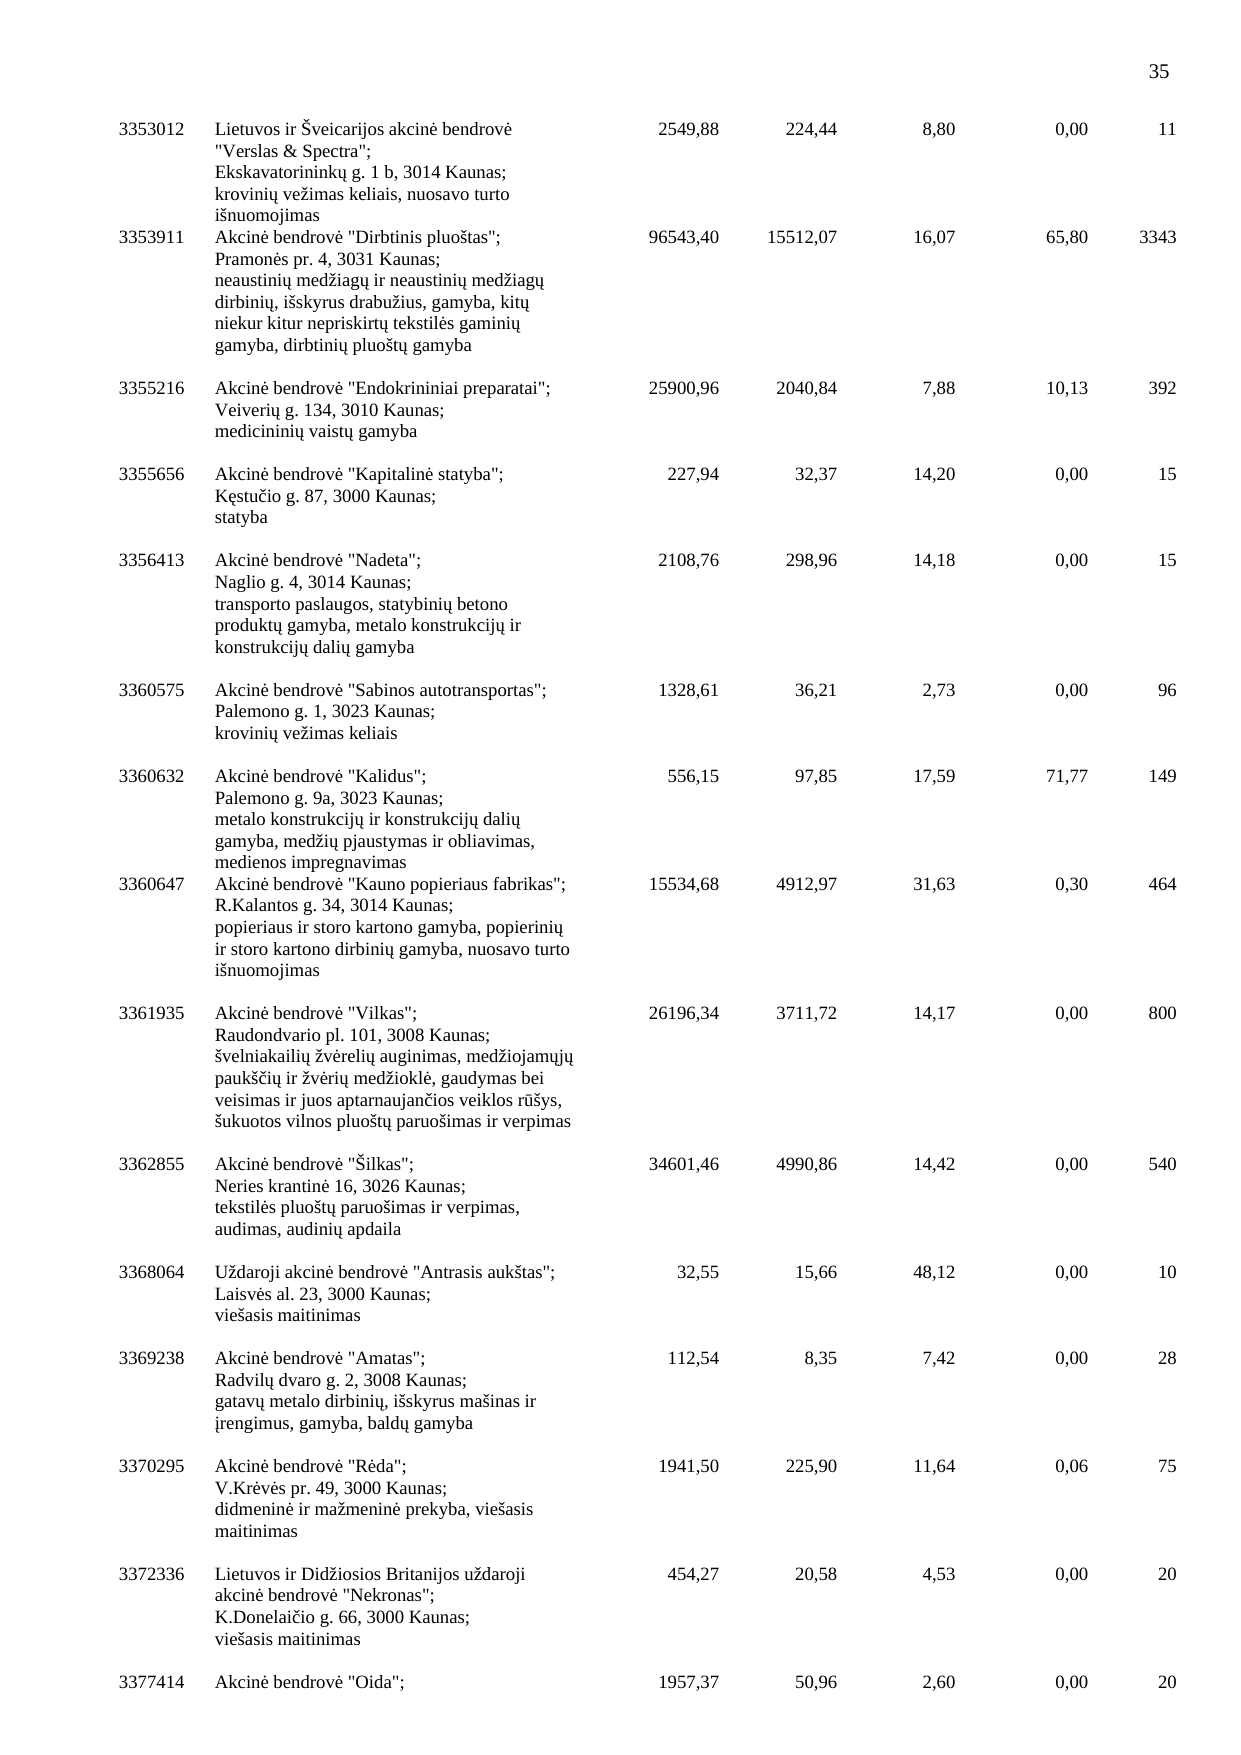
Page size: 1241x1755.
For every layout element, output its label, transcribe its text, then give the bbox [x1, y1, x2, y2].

table_cell 20 [1104, 1671, 1192, 1692]
table_cell 0,00 [971, 1153, 1104, 1261]
table_cell 11 [1104, 118, 1192, 226]
table_cell 3355216 [100, 377, 203, 463]
table_cell 20 [1104, 1563, 1192, 1671]
table_cell 225,90 [735, 1455, 853, 1563]
table_cell 28 [1104, 1347, 1192, 1455]
table_cell 1328,61 [587, 679, 735, 765]
table_cell Akcinė bendrovė "Dirbtinis pluoštas"; Pramonės pr. 4, 3031 Kaunas; neaustinių medžiagų ir neaustinių medžiagų dirbinių, išskyrus drabužius, gamyba, kitų niekur kitur nepriskirtų tekstilės gaminių gamyba, dirbtinių pluoštų gamyba [203, 226, 587, 377]
table_cell Akcinė bendrovė "Oida"; [203, 1671, 587, 1692]
table_cell 8,35 [735, 1347, 853, 1455]
table_cell 2,73 [853, 679, 971, 765]
table_cell 298,96 [735, 549, 853, 679]
table_cell 2549,88 [587, 118, 735, 226]
table_cell 34601,46 [587, 1153, 735, 1261]
table_cell 227,94 [587, 463, 735, 549]
table_cell 3360575 [100, 679, 203, 765]
table_cell 4990,86 [735, 1153, 853, 1261]
table_cell 32,55 [587, 1261, 735, 1347]
table_cell 454,27 [587, 1563, 735, 1671]
table_cell Akcinė bendrovė "Šilkas"; Neries krantinė 16, 3026 Kaunas; tekstilės pluoštų paruošimas ir verpimas, audimas, audinių apdaila [203, 1153, 587, 1261]
table_cell 3343 [1104, 226, 1192, 377]
table_cell 3355656 [100, 463, 203, 549]
table_cell 3369238 [100, 1347, 203, 1455]
table_cell 10 [1104, 1261, 1192, 1347]
table_cell 16,07 [853, 226, 971, 377]
table_cell 3360647 [100, 873, 203, 1002]
table_cell 0,00 [971, 463, 1104, 549]
table_cell 3711,72 [735, 1002, 853, 1153]
table_cell 8,80 [853, 118, 971, 226]
table_cell 75 [1104, 1455, 1192, 1563]
table_cell 1941,50 [587, 1455, 735, 1563]
table_cell 3377414 [100, 1671, 203, 1692]
table_cell 800 [1104, 1002, 1192, 1153]
table_cell 224,44 [735, 118, 853, 226]
table_cell 3353012 [100, 118, 203, 226]
table_cell 2108,76 [587, 549, 735, 679]
table_cell 392 [1104, 377, 1192, 463]
table_cell 0,00 [971, 1261, 1104, 1347]
table_cell 15534,68 [587, 873, 735, 1002]
table_cell Akcinė bendrovė "Nadeta"; Naglio g. 4, 3014 Kaunas; transporto paslaugos, statybinių betono produktų gamyba, metalo konstrukcijų ir konstrukcijų dalių gamyba [203, 549, 587, 679]
table_cell 31,63 [853, 873, 971, 1002]
table_cell Akcinė bendrovė "Amatas"; Radvilų dvaro g. 2, 3008 Kaunas; gatavų metalo dirbinių, išskyrus mašinas ir įrengimus, gamyba, baldų gamyba [203, 1347, 587, 1455]
table_cell 0,06 [971, 1455, 1104, 1563]
table_cell 0,00 [971, 118, 1104, 226]
table_cell 3370295 [100, 1455, 203, 1563]
table_cell 3361935 [100, 1002, 203, 1153]
table_cell Akcinė bendrovė "Kauno popieriaus fabrikas"; R.Kalantos g. 34, 3014 Kaunas; popieriaus ir storo kartono gamyba, popierinių ir storo kartono dirbinių gamyba, nuosavo turto išnuomojimas [203, 873, 587, 1002]
table_cell 0,00 [971, 679, 1104, 765]
table_cell 14,42 [853, 1153, 971, 1261]
table_cell Uždaroji akcinė bendrovė "Antrasis aukštas"; Laisvės al. 23, 3000 Kaunas; viešasis maitinimas [203, 1261, 587, 1347]
table_cell Akcinė bendrovė "Sabinos autotransportas"; Palemono g. 1, 3023 Kaunas; krovinių vežimas keliais [203, 679, 587, 765]
table_cell 15 [1104, 549, 1192, 679]
table_cell Akcinė bendrovė "Rėda"; V.Krėvės pr. 49, 3000 Kaunas; didmeninė ir mažmeninė prekyba, viešasis maitinimas [203, 1455, 587, 1563]
table_cell Akcinė bendrovė "Vilkas"; Raudondvario pl. 101, 3008 Kaunas; švelniakailių žvėrelių auginimas, medžiojamųjų paukščių ir žvėrių medžioklė, gaudymas bei veisimas ir juos aptarnaujančios veiklos rūšys, šukuotos vilnos pluoštų paruošimas ir verpimas [203, 1002, 587, 1153]
table_cell 96 [1104, 679, 1192, 765]
table_cell 0,00 [971, 1671, 1104, 1692]
table_cell 15,66 [735, 1261, 853, 1347]
table_cell 17,59 [853, 765, 971, 873]
table_cell 112,54 [587, 1347, 735, 1455]
table_cell 65,80 [971, 226, 1104, 377]
table_cell 14,20 [853, 463, 971, 549]
table_cell 71,77 [971, 765, 1104, 873]
table_cell 3368064 [100, 1261, 203, 1347]
table_cell Lietuvos ir Didžiosios Britanijos uždaroji akcinė bendrovė "Nekronas"; K.Donelaičio g. 66, 3000 Kaunas; viešasis maitinimas [203, 1563, 587, 1671]
table_cell 10,13 [971, 377, 1104, 463]
table_cell 7,88 [853, 377, 971, 463]
table_cell 0,00 [971, 1347, 1104, 1455]
table_cell 96543,40 [587, 226, 735, 377]
table_cell 0,00 [971, 549, 1104, 679]
table_cell 50,96 [735, 1671, 853, 1692]
table_cell 48,12 [853, 1261, 971, 1347]
table_cell 3360632 [100, 765, 203, 873]
table_cell 14,17 [853, 1002, 971, 1153]
table_cell Lietuvos ir Šveicarijos akcinė bendrovė "Verslas & Spectra"; Ekskavatorininkų g. 1 b, 3014 Kaunas; krovinių vežimas keliais, nuosavo turto išnuomojimas [203, 118, 587, 226]
table_cell 556,15 [587, 765, 735, 873]
table_cell 3353911 [100, 226, 203, 377]
table_cell 26196,34 [587, 1002, 735, 1153]
table_cell 464 [1104, 873, 1192, 1002]
table_cell 20,58 [735, 1563, 853, 1671]
table_cell 149 [1104, 765, 1192, 873]
table_cell 14,18 [853, 549, 971, 679]
table_cell 0,00 [971, 1563, 1104, 1671]
table_cell 3372336 [100, 1563, 203, 1671]
table_cell 3362855 [100, 1153, 203, 1261]
table_cell Akcinė bendrovė "Kalidus"; Palemono g. 9a, 3023 Kaunas; metalo konstrukcijų ir konstrukcijų dalių gamyba, medžių pjaustymas ir obliavimas, medienos impregnavimas [203, 765, 587, 873]
table_cell 7,42 [853, 1347, 971, 1455]
table_cell 0,00 [971, 1002, 1104, 1153]
table_cell Akcinė bendrovė "Endokrininiai preparatai"; Veiverių g. 134, 3010 Kaunas; medicininių vaistų gamyba [203, 377, 587, 463]
table_cell 0,30 [971, 873, 1104, 1002]
table_cell 11,64 [853, 1455, 971, 1563]
table_cell 3356413 [100, 549, 203, 679]
table_cell 97,85 [735, 765, 853, 873]
table_cell 25900,96 [587, 377, 735, 463]
table_cell 36,21 [735, 679, 853, 765]
table_cell 32,37 [735, 463, 853, 549]
table_cell 1957,37 [587, 1671, 735, 1692]
table_cell 540 [1104, 1153, 1192, 1261]
table_cell 4912,97 [735, 873, 853, 1002]
table_cell 4,53 [853, 1563, 971, 1671]
table_cell 15512,07 [735, 226, 853, 377]
table_cell 15 [1104, 463, 1192, 549]
table_cell Akcinė bendrovė "Kapitalinė statyba"; Kęstučio g. 87, 3000 Kaunas; statyba [203, 463, 587, 549]
table_cell 2040,84 [735, 377, 853, 463]
table_cell 2,60 [853, 1671, 971, 1692]
